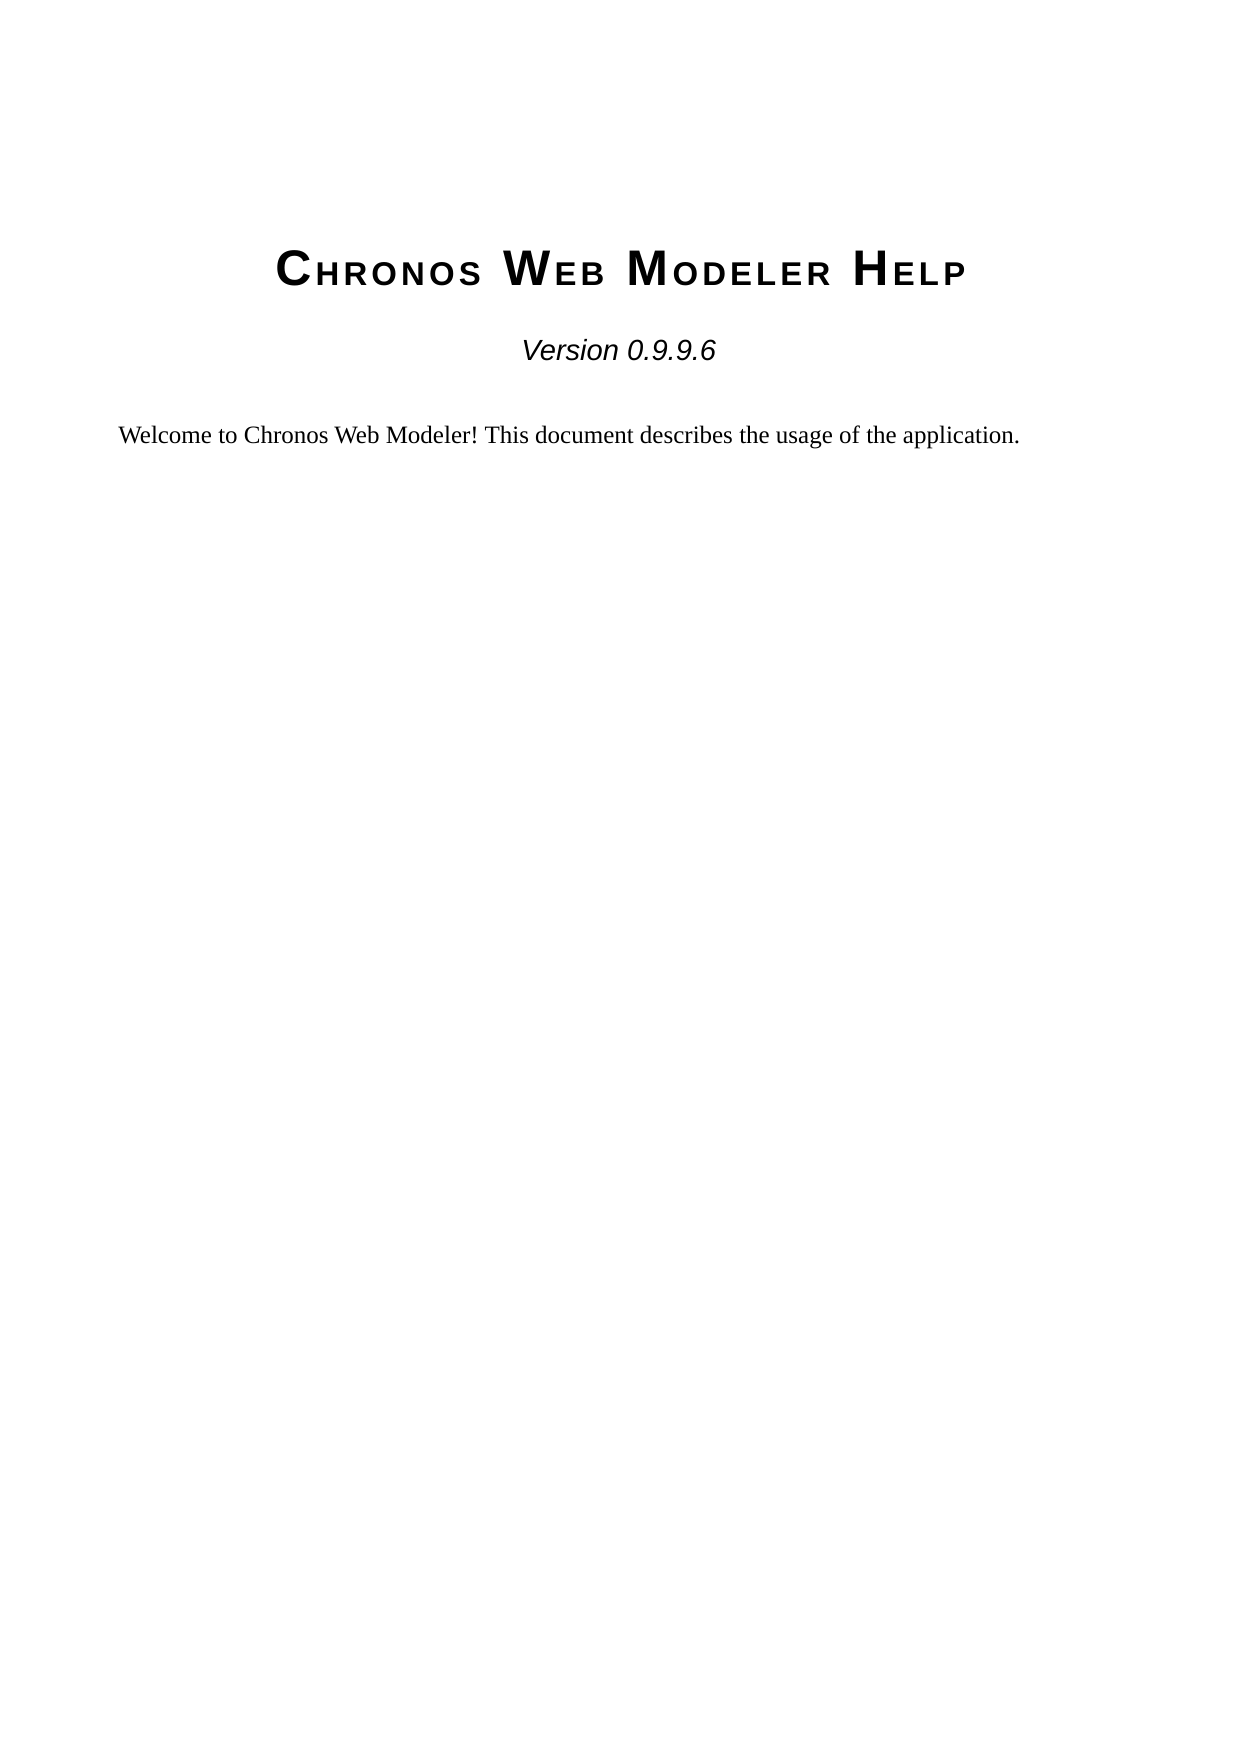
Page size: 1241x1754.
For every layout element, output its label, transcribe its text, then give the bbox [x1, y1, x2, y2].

title Chronos Web Modeler Help [118, 238, 1122, 296]
subtitle Version 0.9.9.6 [118, 333, 1122, 367]
text Welcome to Chronos Web Modeler! This document describes the usage of the application. [118, 420, 1122, 449]
